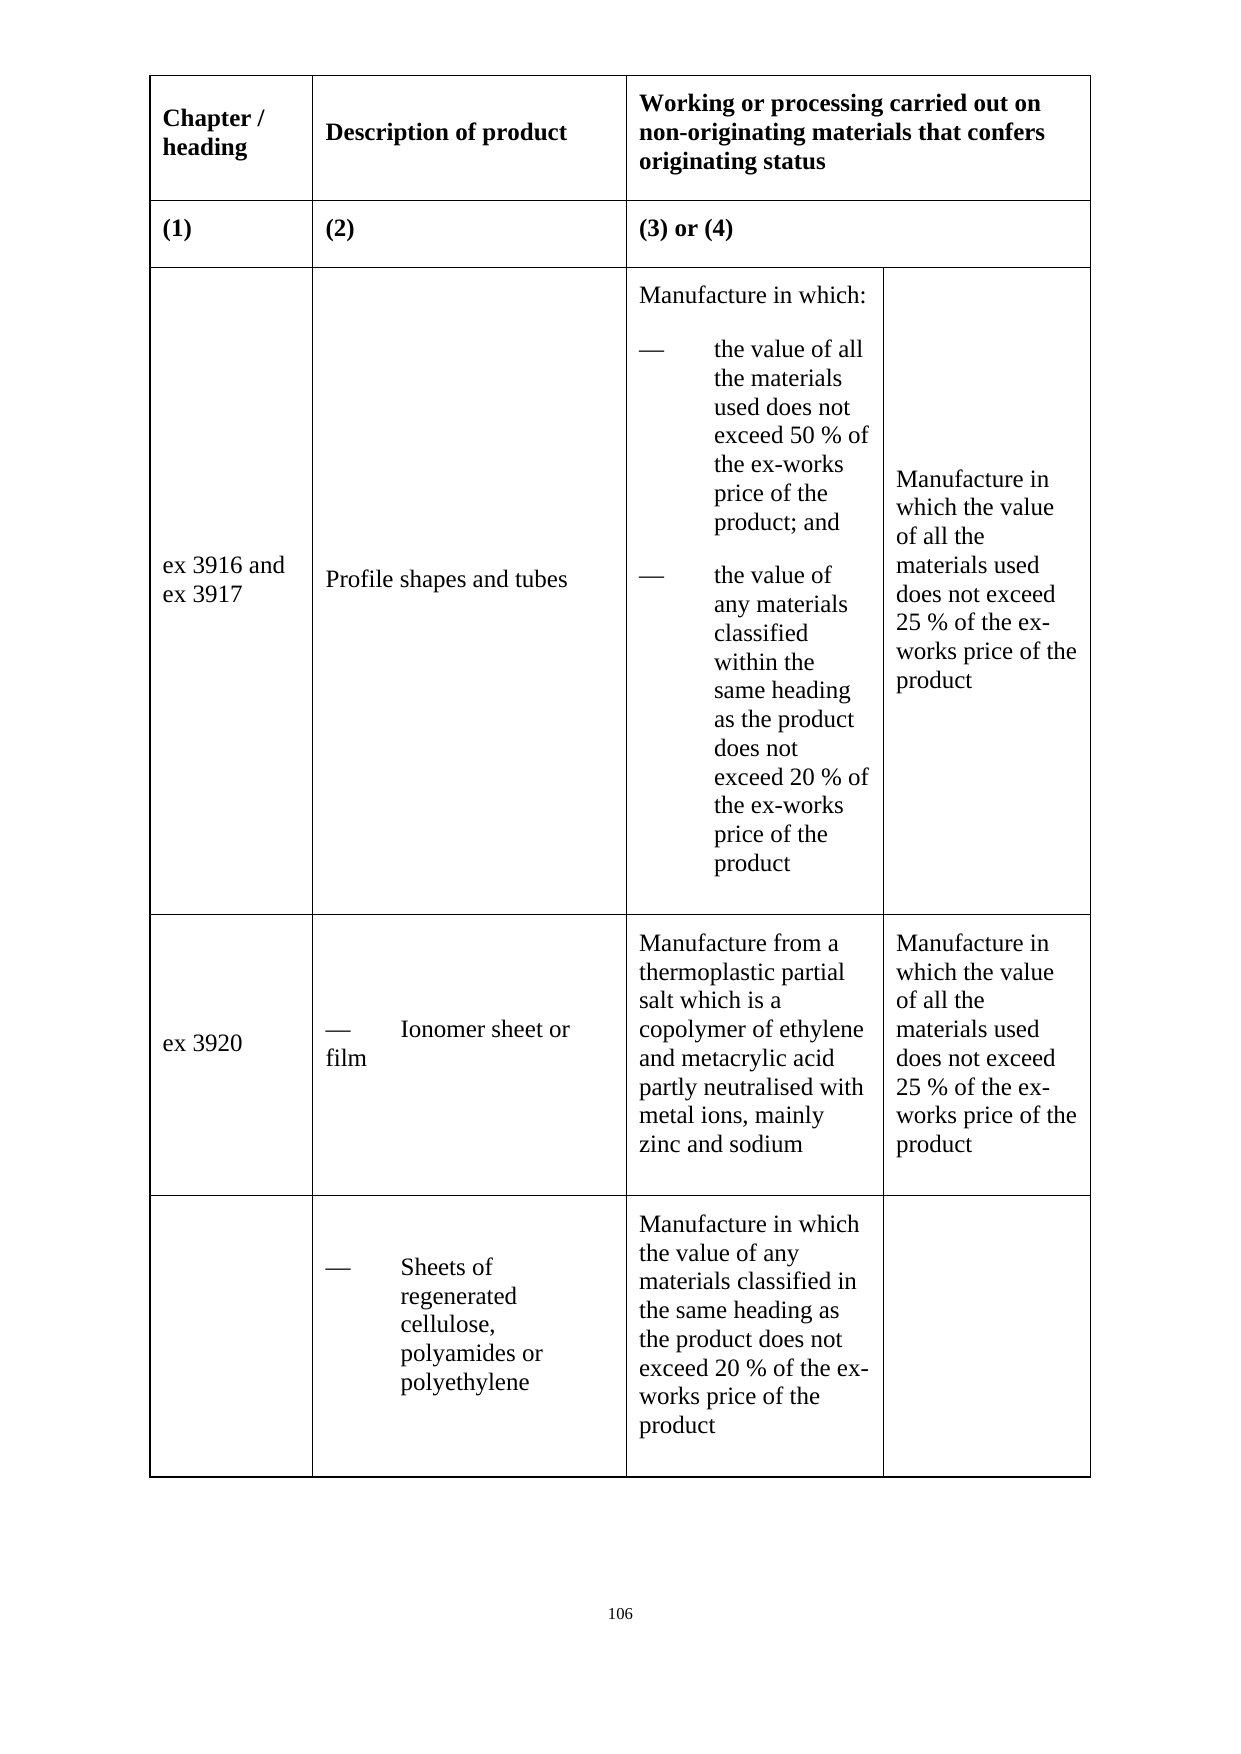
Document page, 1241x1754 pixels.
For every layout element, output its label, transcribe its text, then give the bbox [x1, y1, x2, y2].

table_cell (3) or (4) [627, 201, 1090, 267]
table_cell Manufacture from a thermoplastic partial salt which is a copolymer of ethylene and metacrylic acid partly neutralised with metal ions, mainly zinc and sodium [627, 915, 883, 1195]
table_cell [151, 1196, 312, 1476]
table_cell Manufacture in which the value of all the materials used does not exceed 25 % of the ex‐works price of the product [884, 268, 1090, 914]
table_header Description of product [313, 76, 626, 200]
table_cell — Ionomer sheet or film [313, 915, 626, 1195]
table_cell ex 3916 and ex 3917 [151, 268, 312, 914]
table_cell — Sheets of regenerated cellulose, polyamides or polyethylene [313, 1196, 626, 1476]
table_cell (2) [313, 201, 626, 267]
table_cell [884, 1196, 1090, 1476]
table_cell ex 3920 [151, 915, 312, 1195]
table_cell Manufacture in which the value of all the materials used does not exceed 25 % of the ex‐works price of the product [884, 915, 1090, 1195]
table_cell Profile shapes and tubes [313, 268, 626, 914]
table_cell (1) [151, 201, 312, 267]
table_header Chapter / heading [151, 76, 312, 200]
table_cell Manufacture in which: — the value of all the materials used does not exceed 50 % of the ex‐works price of the product; and — the value of any materials classified within the same heading as the product does not exceed 20 % of the ex‐works price of the product [627, 268, 883, 914]
table_cell Manufacture in which the value of any materials classified in the same heading as the product does not exceed 20 % of the ex‐works price of the product [627, 1196, 883, 1476]
table_header Working or processing carried out on non‐originating materials that confers originating status [627, 76, 1090, 200]
